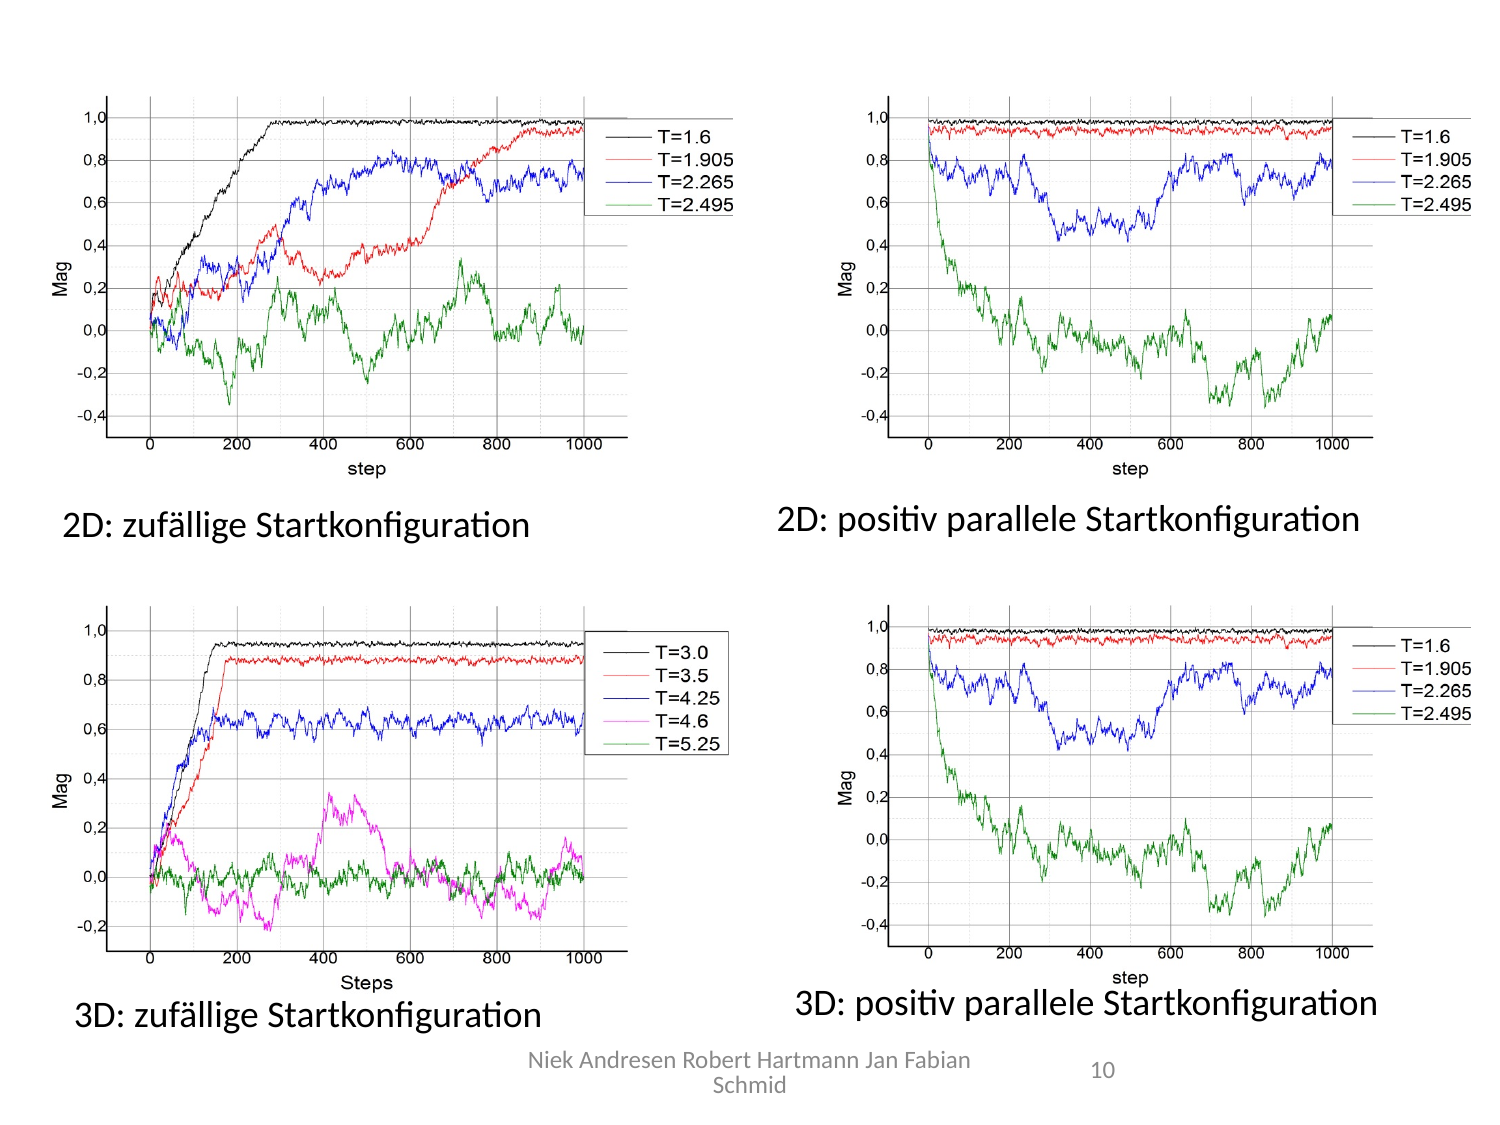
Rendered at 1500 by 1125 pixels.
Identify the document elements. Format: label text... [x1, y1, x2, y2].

text_box [1074, 1046, 1426, 1103]
text_box 2D: positiv parallele Startkonfiguration [761, 496, 1500, 561]
text_box 2D: zufällige Startkonfiguration [47, 502, 662, 567]
picture [0, 41, 733, 516]
text_box 3D: positiv parallele Startkonfiguration [779, 980, 1500, 1046]
picture [0, 550, 733, 1031]
picture [761, 561, 1471, 1025]
text_box Niek Andresen Robert Hartmann Jan Fabian Schmid [512, 1042, 988, 1103]
picture [761, 41, 1471, 496]
text_box 3D: zufällige Startkonfiguration [59, 992, 674, 1057]
